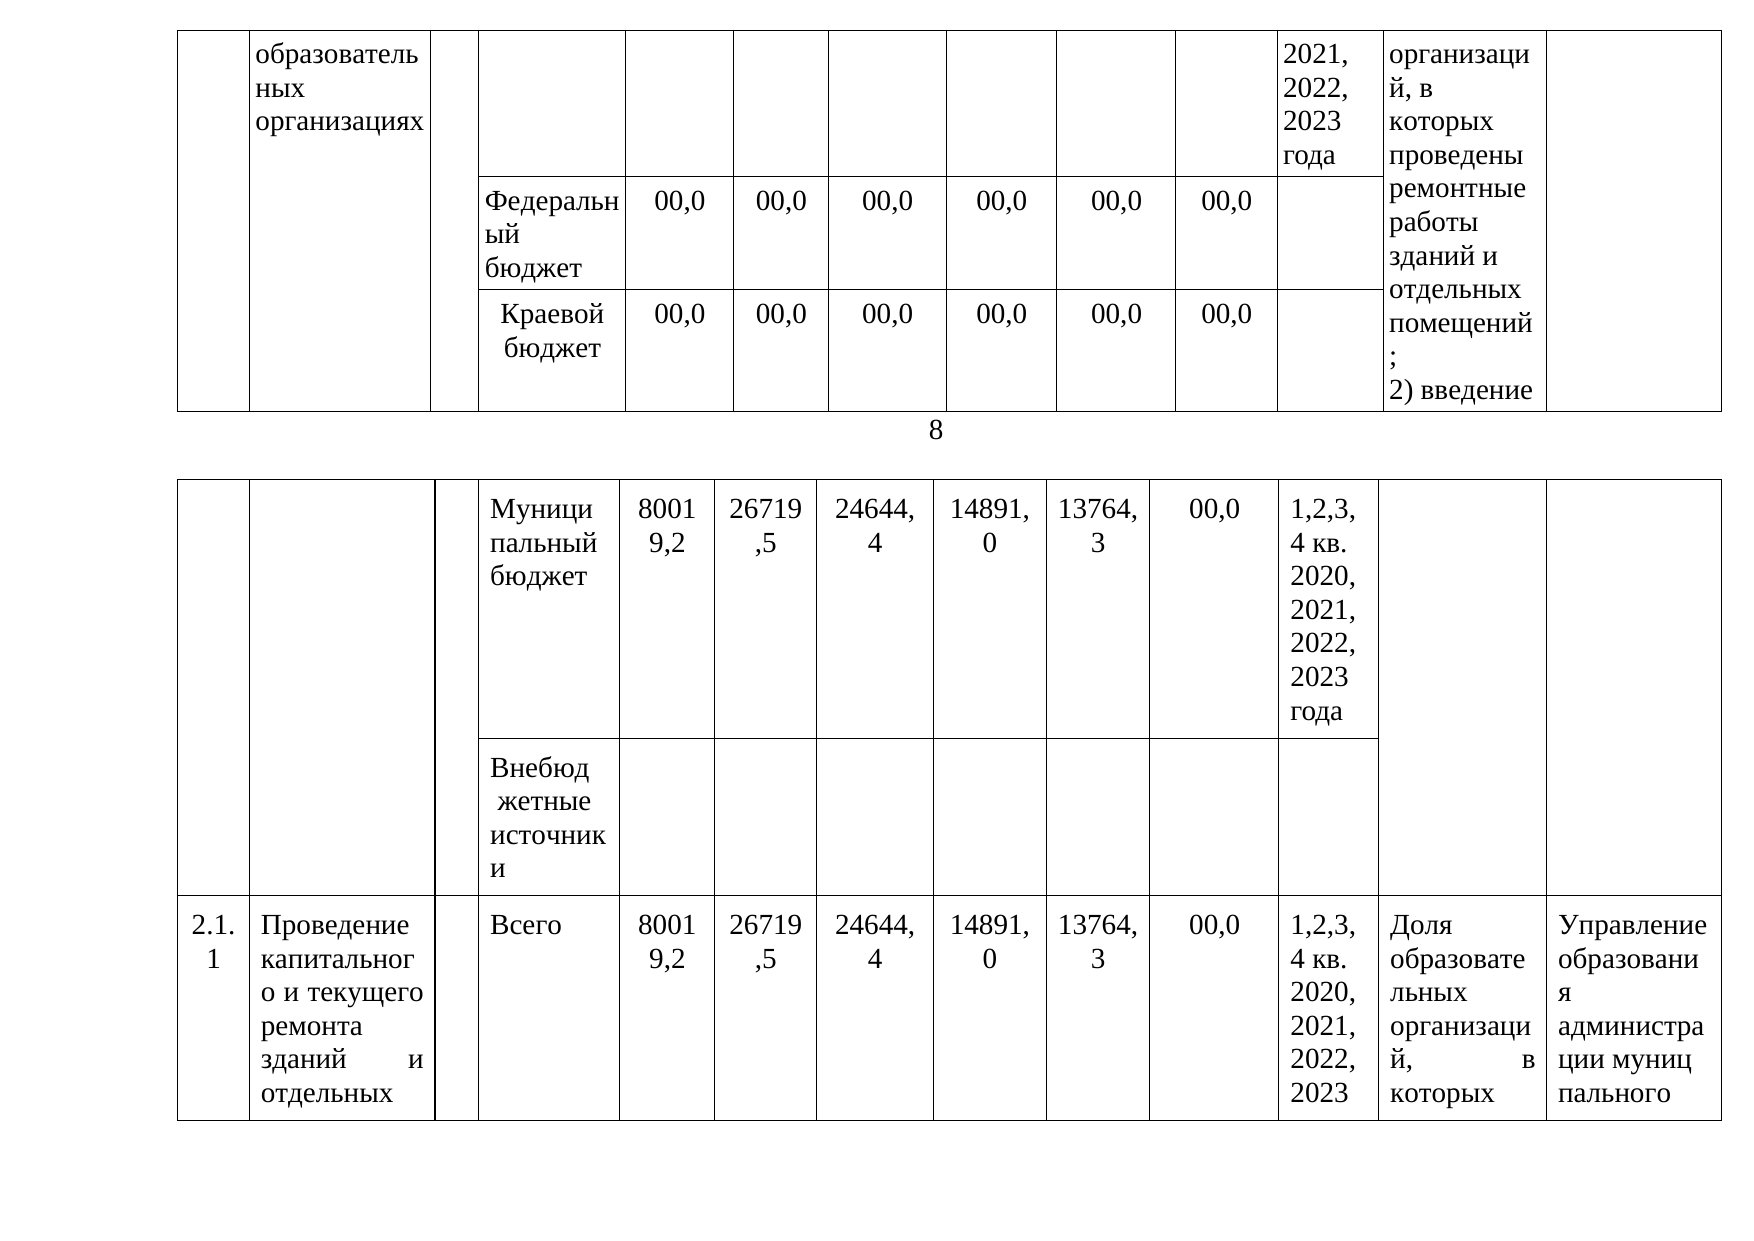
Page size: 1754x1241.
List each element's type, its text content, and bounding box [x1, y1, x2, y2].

table_cell 00,0 [947, 177, 1056, 289]
table_cell [178, 31, 249, 411]
table_cell Всего [479, 896, 619, 1120]
table_cell 1,2,3,4 кв. 2020, 2021, 2022, 2023 [1279, 896, 1378, 1120]
table_cell 00,0 [1057, 290, 1175, 411]
table_header 13764,3 [1047, 480, 1149, 737]
table_cell 13764,3 [1047, 896, 1149, 1120]
table_cell [715, 739, 816, 895]
table_cell Доля образовательных организаций, в которых [1379, 896, 1546, 1120]
table_header 14891,0 [934, 480, 1046, 737]
table_header [1379, 480, 1546, 895]
text 8 [177, 412, 1695, 446]
table_cell 00,0 [1150, 896, 1278, 1120]
table_header Муниципальный бюджет [479, 480, 619, 737]
table_cell 00,0 [947, 290, 1056, 411]
table_cell 00,0 [1176, 290, 1277, 411]
table_cell [829, 31, 946, 176]
table_header [250, 480, 434, 895]
table_cell [1278, 290, 1383, 411]
table_cell [1278, 177, 1383, 289]
table_cell [626, 31, 733, 176]
table_header 00,0 [1150, 480, 1278, 737]
table_header 26719,5 [715, 480, 816, 737]
table_cell [947, 31, 1056, 176]
table_cell Внебюд жетные источники [479, 739, 619, 895]
table_cell [817, 739, 933, 895]
table_cell [1279, 739, 1378, 895]
table_cell 00,0 [829, 290, 946, 411]
table_cell [934, 739, 1046, 895]
table_cell [1176, 31, 1277, 176]
table_cell Федеральный бюджет [479, 177, 625, 289]
table_header [1547, 480, 1721, 895]
table_cell [436, 896, 478, 1120]
table_header 24644,4 [817, 480, 933, 737]
table_cell [431, 31, 478, 411]
table_header [436, 480, 478, 895]
table_header 80019,2 [620, 480, 714, 737]
table_cell 00,0 [734, 290, 828, 411]
table_header 1,2,3, 4 кв. 2020, 2021, 2022, 2023 года [1279, 480, 1378, 737]
table_cell [1057, 31, 1175, 176]
table_cell [1047, 739, 1149, 895]
table_cell [1150, 739, 1278, 895]
table_cell [734, 31, 828, 176]
table_cell образовательных организациях [250, 31, 430, 411]
table_cell организаций, в которых проведены ремонтные работы зданий и отдельных помещений; 2) введение [1384, 31, 1546, 411]
table_cell 2021, 2022, 2023 года [1278, 31, 1383, 176]
table_cell [1547, 31, 1721, 411]
table_cell 00,0 [1057, 177, 1175, 289]
table_cell 26719,5 [715, 896, 816, 1120]
table_cell 00,0 [626, 177, 733, 289]
table_cell 00,0 [829, 177, 946, 289]
table_cell [620, 739, 714, 895]
table_cell Проведение капитального и текущего ремонта зданий и отдельных [250, 896, 434, 1120]
table_cell 00,0 [1176, 177, 1277, 289]
table_cell 2.1.1 [178, 896, 249, 1120]
table_cell 00,0 [734, 177, 828, 289]
table_cell 80019,2 [620, 896, 714, 1120]
table_cell 00,0 [626, 290, 733, 411]
table_cell 24644,4 [817, 896, 933, 1120]
table_cell Краевой бюджет [479, 290, 625, 411]
table_header [178, 480, 249, 895]
table_cell Управление образования администрации муниц пального [1547, 896, 1721, 1120]
table_cell [479, 31, 625, 176]
table_cell 14891,0 [934, 896, 1046, 1120]
